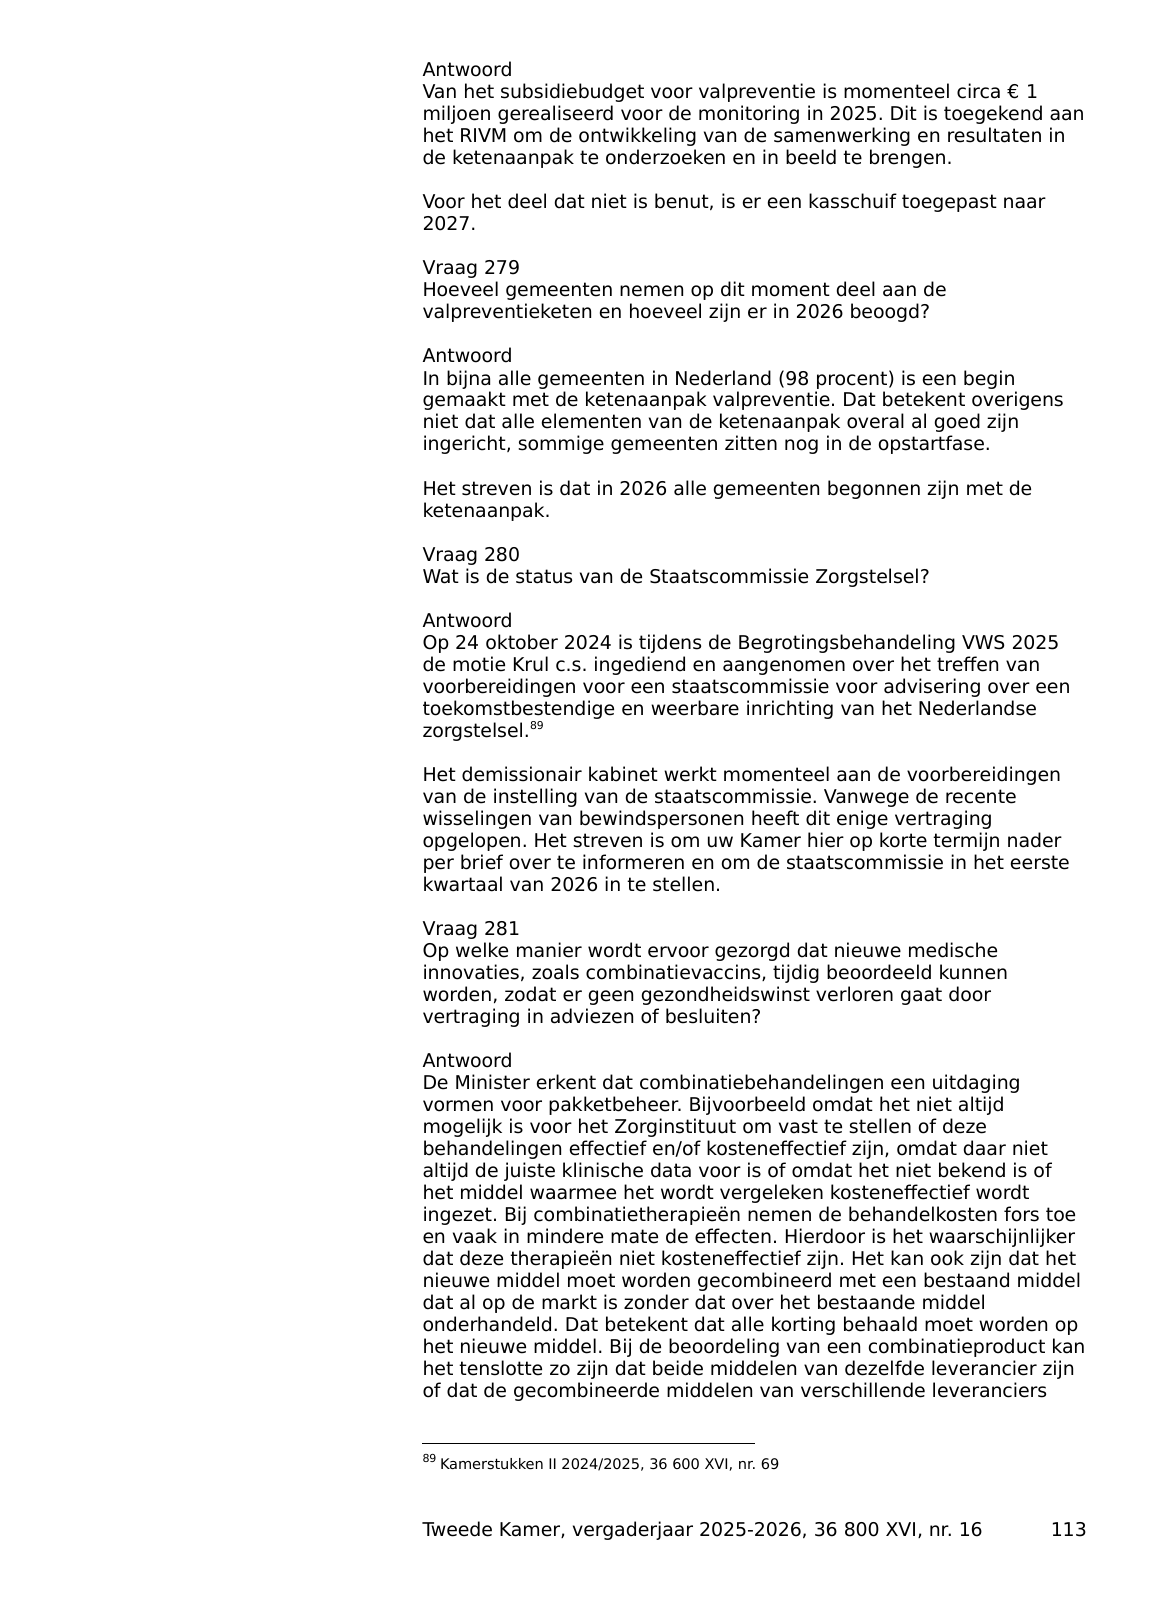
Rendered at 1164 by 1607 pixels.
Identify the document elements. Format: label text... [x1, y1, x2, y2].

text Voor het deel dat niet is benut, is er een kasschuif toegepast naar 2027. [422, 191, 1087, 235]
text Hoeveel gemeenten nemen op dit moment deel aan de valpreventieketen en hoeveel zijn er in 2026 beoogd? [422, 279, 1087, 323]
text Wat is de status van de Staatscommissie Zorgstelsel? [422, 566, 1087, 588]
text Antwoord [422, 59, 1087, 81]
text Kamerstukken II 2024/2025, 36 600 XVI, nr. 69 [422, 1452, 1087, 1474]
text Antwoord [422, 345, 1087, 367]
text Vraag 280 [422, 544, 1087, 566]
text Het streven is dat in 2026 alle gemeenten begonnen zijn met de ketenaanpak. [422, 477, 1087, 521]
text Vraag 279 [422, 257, 1087, 279]
text In bijna alle gemeenten in Nederland (98 procent) is een begin gemaakt met de ketenaanpak valpreventie. Dat betekent overigens niet dat alle elementen van de ketenaanpak overal al goed zijn ingericht, sommige gemeenten zitten nog in de opstartfase. [422, 367, 1087, 455]
text De Minister erkent dat combinatiebehandelingen een uitdaging vormen voor pakketbeheer. Bijvoorbeeld omdat het niet altijd mogelijk is voor het Zorginstituut om vast te stellen of deze behandelingen effectief en/of kosteneffectief zijn, omdat daar niet altijd de juiste klinische data voor is of omdat het niet bekend is of het middel waarmee het wordt vergeleken kosteneffectief wordt ingezet. Bij combinatietherapieën nemen de behandelkosten fors toe en vaak in mindere mate de effecten. Hierdoor is het waarschijnlijker dat deze therapieën niet kosteneffectief zijn. Het kan ook zijn dat het nieuwe middel moet worden gecombineerd met een bestaand middel dat al op de markt is zonder dat over het bestaande middel onderhandeld. Dat betekent dat alle korting behaald moet worden op het nieuwe middel. Bij de beoordeling van een combinatieproduct kan het tenslotte zo zijn dat beide middelen van dezelfde leverancier zijn of dat de gecombineerde middelen van verschillende leveranciers [422, 1072, 1087, 1402]
text Vraag 281 [422, 918, 1087, 940]
text Van het subsidiebudget voor valpreventie is momenteel circa € 1 miljoen gerealiseerd voor de monitoring in 2025. Dit is toegekend aan het RIVM om de ontwikkeling van de samenwerking en resultaten in de ketenaanpak te onderzoeken en in beeld te brengen. [422, 81, 1087, 169]
text Op 24 oktober 2024 is tijdens de Begrotingsbehandeling VWS 2025 de motie Krul c.s. ingediend en aangenomen over het treffen van voorbereidingen voor een staatscommissie voor advisering over een toekomstbestendige en weerbare inrichting van het Nederlandse zorgstelsel. [422, 632, 1087, 742]
text Het demissionair kabinet werkt momenteel aan de voorbereidingen van de instelling van de staatscommissie. Vanwege de recente wisselingen van bewindspersonen heeft dit enige vertraging opgelopen. Het streven is om uw Kamer hier op korte termijn nader per brief over te informeren en om de staatscommissie in het eerste kwartaal van 2026 in te stellen. [422, 764, 1087, 896]
text Op welke manier wordt ervoor gezorgd dat nieuwe medische innovaties, zoals combinatievaccins, tijdig beoordeeld kunnen worden, zodat er geen gezondheidswinst verloren gaat door vertraging in adviezen of besluiten? [422, 940, 1087, 1028]
text Antwoord [422, 610, 1087, 632]
text Antwoord [422, 1050, 1087, 1072]
